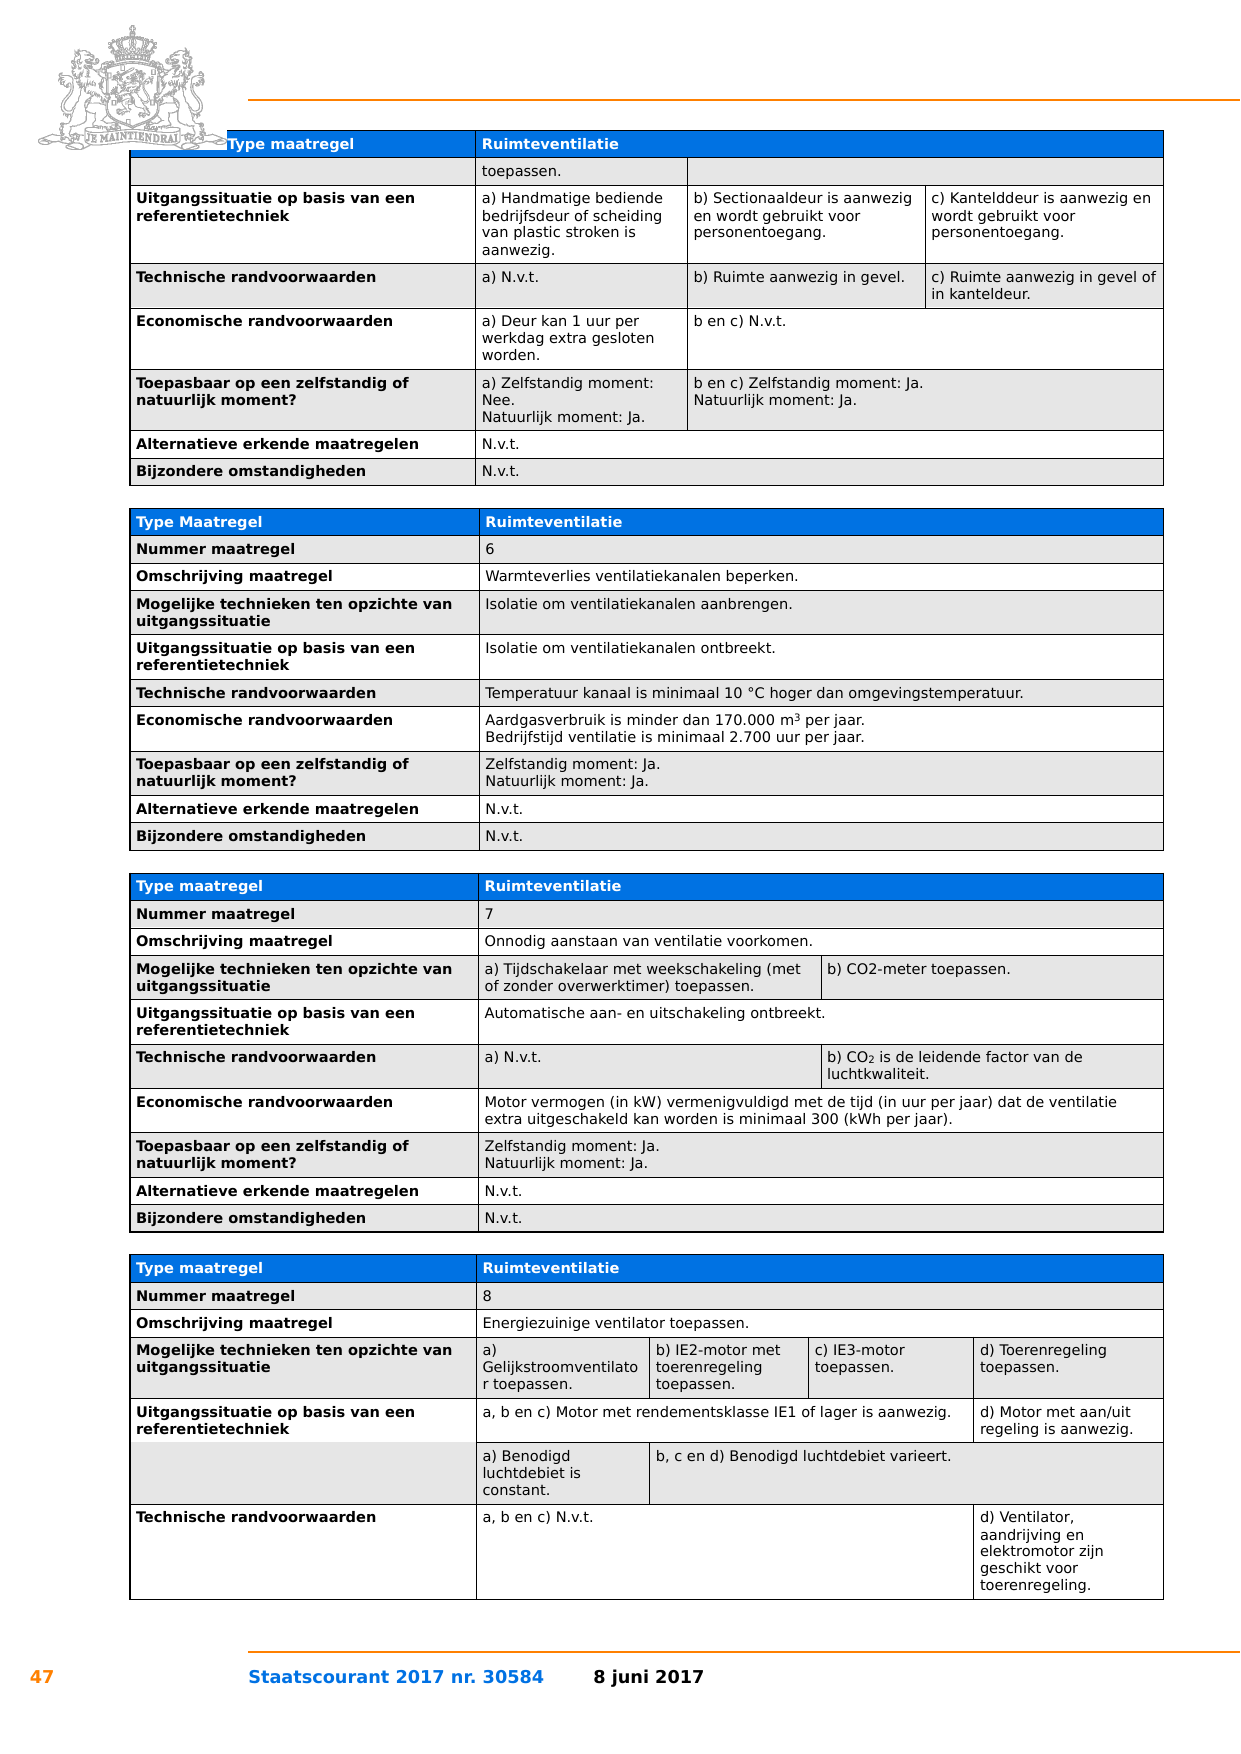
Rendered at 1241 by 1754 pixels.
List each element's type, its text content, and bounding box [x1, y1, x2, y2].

table_cell Technische randvoorwaarden [131, 1045, 478, 1088]
table_cell Technische randvoorwaarden [131, 1505, 476, 1599]
table_cell Economische randvoorwaarden [131, 707, 479, 751]
table_header Type maatregel [131, 131, 475, 157]
table_cell Technische randvoorwaarden [131, 680, 479, 706]
table_cell Isolatie om ventilatiekanalen aanbrengen. [480, 591, 1163, 634]
table_cell Isolatie om ventilatiekanalen ontbreekt. [480, 635, 1163, 679]
table_cell Energiezuinige ventilator toepassen. [477, 1310, 1163, 1337]
picture [38, 25, 227, 150]
table_cell Zelfstandig moment: Ja. Natuurlijk moment: Ja. [479, 1133, 1163, 1177]
table_cell b) Sectionaaldeur is aanwezig en wordt gebruikt voor personentoegang. [688, 186, 925, 263]
table_cell N.v.t. [480, 796, 1163, 822]
table_cell Toepasbaar op een zelfstandig of natuurlijk moment? [131, 752, 479, 795]
table_cell b) CO2 is de leidende factor van de luchtkwaliteit. [822, 1045, 1163, 1088]
table_cell Aardgasverbruik is minder dan 170.000 m3 per jaar. Bedrijfstijd ventilatie is minimaal 2.700 uur per jaar. [480, 707, 1163, 751]
table_cell Omschrijving maatregel [131, 564, 479, 590]
table_cell b en c) N.v.t. [688, 309, 1163, 369]
table_cell Nummer maatregel [131, 1283, 476, 1309]
table_cell Toepasbaar op een zelfstandig of natuurlijk moment? [131, 370, 475, 430]
table_cell b) CO2-meter toepassen. [822, 956, 1163, 999]
table_cell Technische randvoorwaarden [131, 264, 475, 307]
table_cell N.v.t. [476, 431, 1163, 457]
table_cell d) Motor met aan/uit regeling is aanwezig. [974, 1399, 1163, 1442]
table_cell Omschrijving maatregel [131, 1310, 476, 1337]
table_cell [688, 158, 1163, 185]
table_cell a) N.v.t. [476, 264, 687, 307]
table_cell Zelfstandig moment: Ja. Natuurlijk moment: Ja. [480, 752, 1163, 795]
table_cell a) Tijdschakelaar met weekschakeling (met of zonder overwerktimer) toepassen. [479, 956, 821, 999]
table_cell Omschrijving maatregel [131, 929, 478, 955]
table_cell c) Ruimte aanwezig in gevel of in kanteldeur. [926, 264, 1163, 307]
table_cell Mogelijke technieken ten opzichte van uitgangssituatie [131, 956, 478, 999]
table_cell N.v.t. [476, 459, 1163, 485]
table_cell Motor vermogen (in kW) vermenigvuldigd met de tijd (in uur per jaar) dat de ventilatie extra uitgeschakeld kan worden is minimaal 300 (kWh per jaar). [479, 1089, 1163, 1132]
table_cell a) Deur kan 1 uur per werkdag extra gesloten worden. [476, 309, 687, 369]
table_cell toepassen. [476, 158, 687, 185]
table_cell Toepasbaar op een zelfstandig of natuurlijk moment? [131, 1133, 478, 1177]
table_cell Alternatieve erkende maatregelen [131, 431, 475, 457]
table_header Type Maatregel [131, 509, 479, 535]
table_cell Economische randvoorwaarden [131, 1089, 478, 1132]
table_cell N.v.t. [480, 823, 1163, 850]
table_cell a, b en c) N.v.t. [477, 1505, 973, 1599]
table_cell 6 [480, 536, 1163, 563]
table_header Ruimteventilatie [479, 874, 1163, 900]
table_cell Nummer maatregel [131, 536, 479, 563]
table_header Ruimteventilatie [477, 1255, 1163, 1282]
table_cell a, b en c) Motor met rendementsklasse IE1 of lager is aanwezig. [477, 1399, 973, 1442]
table_cell Automatische aan- en uitschakeling ontbreekt. [479, 1000, 1163, 1043]
table_cell N.v.t. [479, 1205, 1163, 1231]
table_cell [131, 158, 475, 185]
table_cell b) Ruimte aanwezig in gevel. [688, 264, 925, 307]
table_cell d) Ventilator, aandrijving en elektromotor zijn geschikt voor toerenregeling. [974, 1505, 1163, 1599]
table_cell Alternatieve erkende maatregelen [131, 1178, 478, 1204]
table_cell Warmteverlies ventilatiekanalen beperken. [480, 564, 1163, 590]
table_header Type maatregel [131, 874, 478, 900]
table_cell Uitgangssituatie op basis van een referentietechniek [131, 1000, 478, 1043]
table_cell 8 [477, 1283, 1163, 1309]
table_cell c) Kantelddeur is aanwezig en wordt gebruikt voor personentoegang. [926, 186, 1163, 263]
table_header Type maatregel [131, 1255, 476, 1282]
table_cell Uitgangssituatie op basis van een referentietechniek [131, 1399, 476, 1442]
table_cell d) Toerenregeling toepassen. [974, 1338, 1163, 1398]
table_cell 7 [479, 901, 1163, 927]
table_cell a) Gelijkstroomventilator toepassen. [477, 1338, 649, 1398]
table_cell a) Benodigd luchtdebiet is constant. [477, 1443, 649, 1504]
table_cell Onnodig aanstaan van ventilatie voorkomen. [479, 929, 1163, 955]
table_cell Uitgangssituatie op basis van een referentietechniek [131, 186, 475, 263]
table_cell Alternatieve erkende maatregelen [131, 796, 479, 822]
table_cell b) IE2-motor met toerenregeling toepassen. [650, 1338, 808, 1398]
table_cell Bijzondere omstandigheden [131, 1205, 478, 1231]
table_cell Economische randvoorwaarden [131, 309, 475, 369]
table_cell Uitgangssituatie op basis van een referentietechniek [131, 635, 479, 679]
table_cell a) Handmatige bediende bedrijfsdeur of scheiding van plastic stroken is aanwezig. [476, 186, 687, 263]
table_cell b, c en d) Benodigd luchtdebiet varieert. [650, 1443, 1163, 1504]
table_cell b en c) Zelfstandig moment: Ja. Natuurlijk moment: Ja. [688, 370, 1163, 430]
table_cell a) N.v.t. [479, 1045, 821, 1088]
table_header Ruimteventilatie [476, 131, 1163, 157]
table_cell Bijzondere omstandigheden [131, 823, 479, 850]
table_cell Bijzondere omstandigheden [131, 459, 475, 485]
table_cell Nummer maatregel [131, 901, 478, 927]
table_cell N.v.t. [479, 1178, 1163, 1204]
table_cell Mogelijke technieken ten opzichte van uitgangssituatie [131, 1338, 476, 1398]
table_cell Temperatuur kanaal is minimaal 10 °C hoger dan omgevingstemperatuur. [480, 680, 1163, 706]
table_cell Mogelijke technieken ten opzichte van uitgangssituatie [131, 591, 479, 634]
table_header Ruimteventilatie [480, 509, 1163, 535]
table_cell c) IE3-motor toepassen. [809, 1338, 973, 1398]
table_cell a) Zelfstandig moment: Nee. Natuurlijk moment: Ja. [476, 370, 687, 430]
